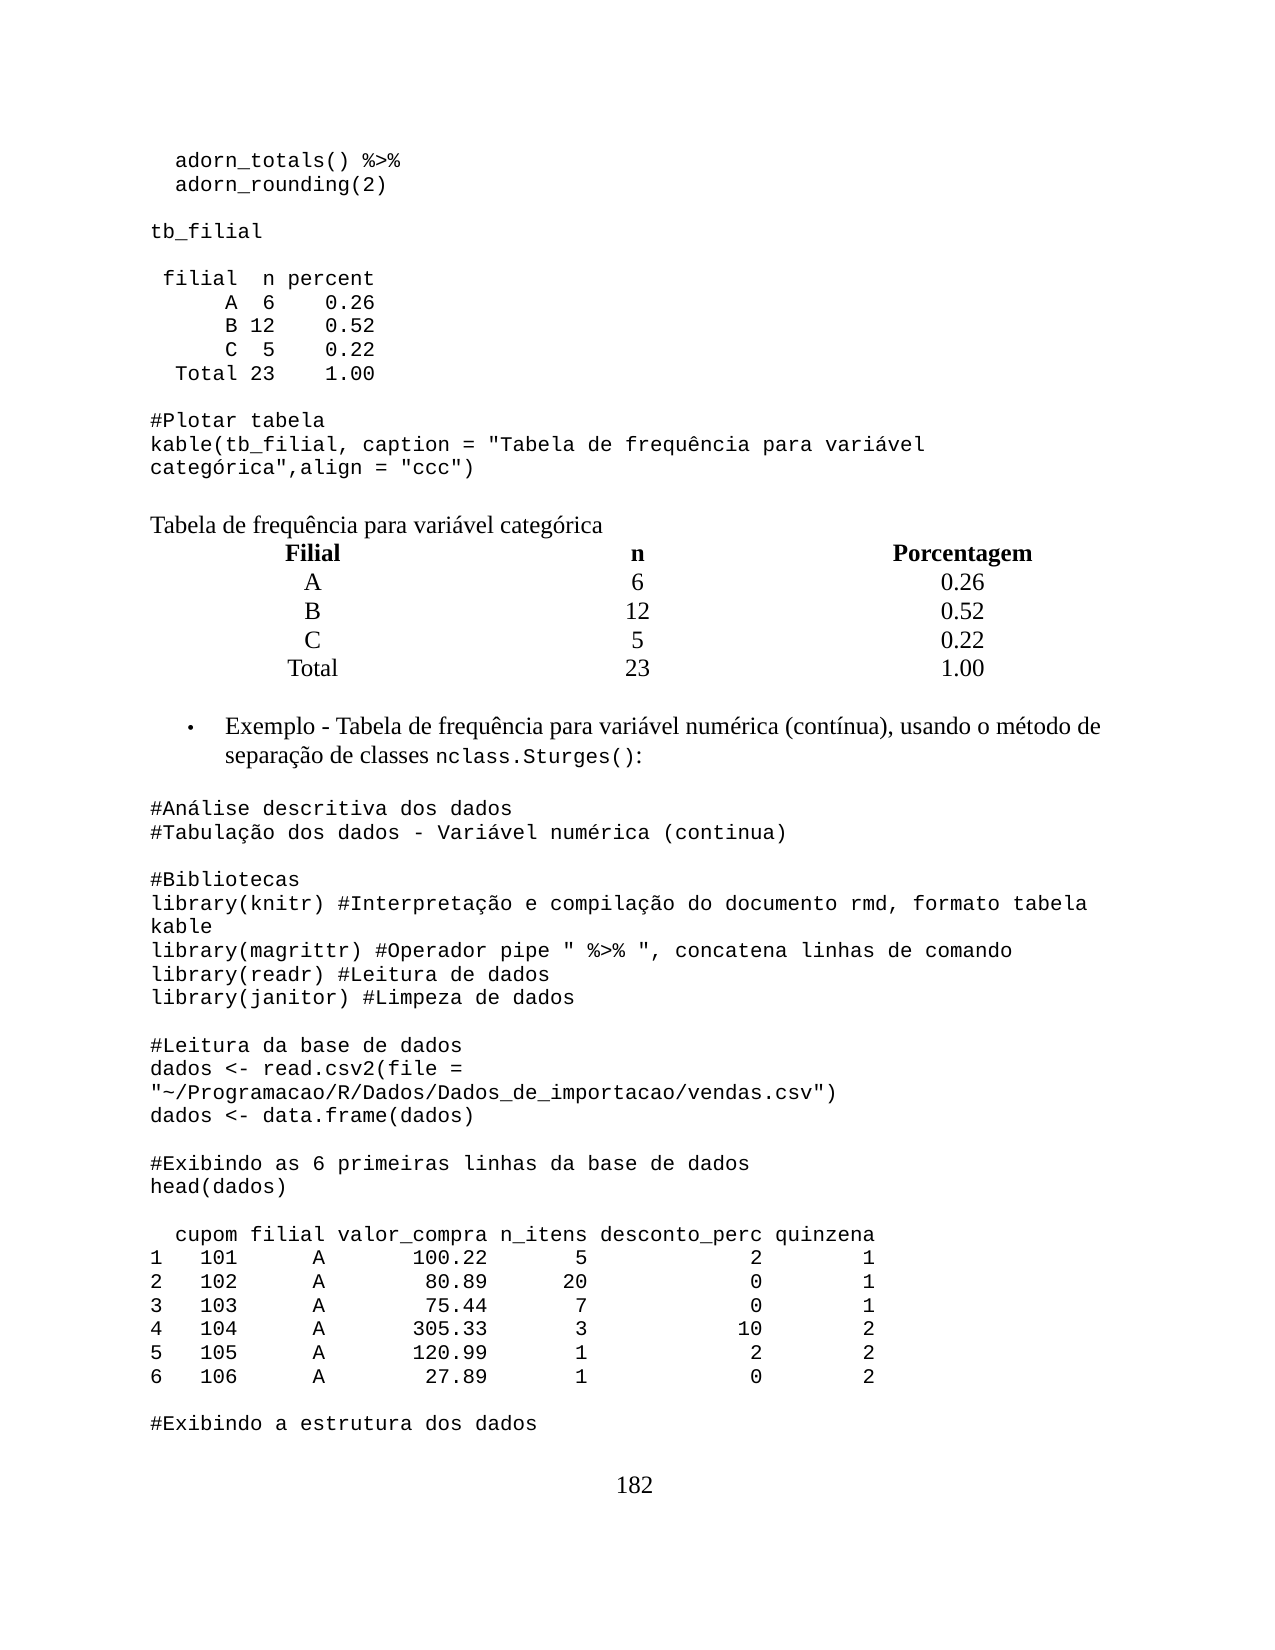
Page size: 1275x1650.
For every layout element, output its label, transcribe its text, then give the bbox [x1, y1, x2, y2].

text adorn_totals() %>% [150, 150, 1125, 174]
text #Bibliotecas [150, 869, 1125, 893]
text Total 23 1.00 [150, 363, 1125, 386]
table_cell Total [150, 654, 475, 682]
table_cell 6 [475, 567, 800, 596]
list Exemplo - Tabela de frequência para variável numérica (contínua), usando o método de separação de classes nclass.Sturges(): [187, 711, 1125, 798]
text A 6 0.26 [150, 292, 1125, 316]
table_header n [475, 539, 800, 567]
text Tabela de frequência para variável categórica [150, 510, 1125, 538]
text #Tabulação dos dados - Variável numérica (continua) [150, 822, 1125, 845]
text B 12 0.52 [150, 316, 1125, 339]
text 6 106 A 27.89 1 0 2 [150, 1366, 1125, 1389]
table_header Porcentagem [800, 539, 1125, 567]
text kable(tb_filial, caption = "Tabela de frequência para variável categórica",align = "ccc") [150, 434, 1125, 481]
text cupom filial valor_compra n_itens desconto_perc quinzena [150, 1224, 1125, 1247]
table_cell 1.00 [800, 654, 1125, 682]
table_cell B [150, 596, 475, 625]
text #Exibindo a estrutura dos dados [150, 1413, 1125, 1437]
table_cell 0.52 [800, 596, 1125, 625]
text library(readr) #Leitura de dados [150, 964, 1125, 987]
table_cell 0.22 [800, 625, 1125, 653]
text library(janitor) #Limpeza de dados [150, 987, 1125, 1011]
text #Leitura da base de dados [150, 1034, 1125, 1058]
text #Plotar tabela [150, 410, 1125, 434]
text 5 105 A 120.99 1 2 2 [150, 1342, 1125, 1366]
table_cell A [150, 567, 475, 596]
text #Exibindo as 6 primeiras linhas da base de dados [150, 1153, 1125, 1176]
text filial n percent [150, 268, 1125, 292]
table_cell 5 [475, 625, 800, 653]
table_cell 23 [475, 654, 800, 682]
table_cell 12 [475, 596, 800, 625]
table_header Filial [150, 539, 475, 567]
text 1 101 A 100.22 5 2 1 [150, 1247, 1125, 1271]
text head(dados) [150, 1176, 1125, 1200]
text dados <- data.frame(dados) [150, 1106, 1125, 1129]
text library(knitr) #Interpretação e compilação do documento rmd, formato tabela kable [150, 893, 1125, 940]
text 3 103 A 75.44 7 0 1 [150, 1295, 1125, 1318]
text #Análise descritiva dos dados [150, 798, 1125, 822]
text tb_filial [150, 221, 1125, 244]
text C 5 0.22 [150, 339, 1125, 363]
text adorn_rounding(2) [150, 174, 1125, 197]
text dados <- read.csv2(file = "~/Programacao/R/Dados/Dados_de_importacao/vendas.csv") [150, 1058, 1125, 1106]
text 2 102 A 80.89 20 0 1 [150, 1271, 1125, 1295]
table_cell C [150, 625, 475, 653]
text 4 104 A 305.33 3 10 2 [150, 1318, 1125, 1342]
text library(magrittr) #Operador pipe " %>% ", concatena linhas de comando [150, 940, 1125, 964]
table_cell 0.26 [800, 567, 1125, 596]
